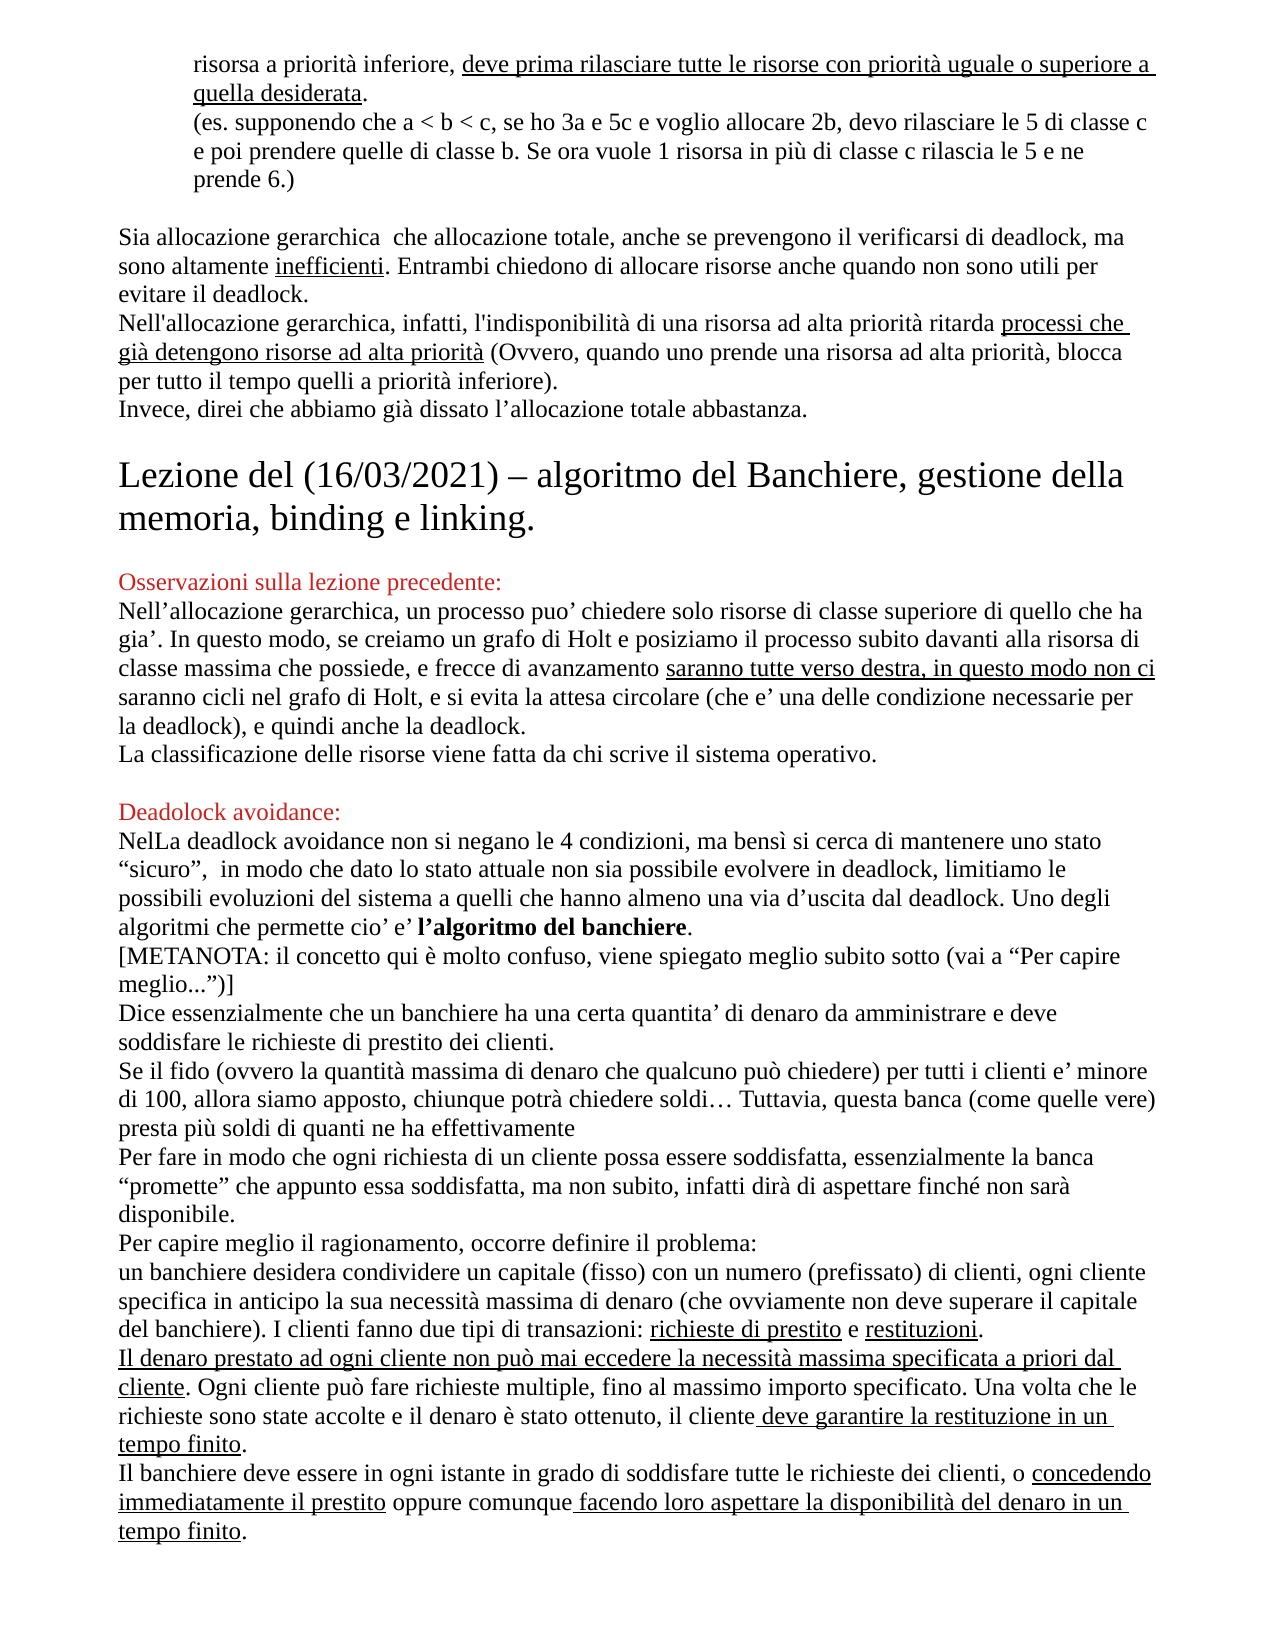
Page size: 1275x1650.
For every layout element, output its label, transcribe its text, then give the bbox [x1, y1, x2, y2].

list (es. supponendo che a < b < c, se ho 3a e 5c e voglio allocare 2b, devo rilasciare le 5 di classe c e poi prendere quelle di classe b. Se ora vuole 1 risorsa in più di classe c rilascia le 5 e ne prende 6.) [156, 107, 1157, 193]
text La classificazione delle risorse viene fatta da chi scrive il sistema operativo. [118, 739, 1157, 768]
text Il banchiere deve essere in ogni istante in grado di soddisfare tutte le richieste dei clienti, o concedendo immediatamente il prestito oppure comunque facendo loro aspettare la disponibilità del denaro in un tempo finito. [118, 1458, 1157, 1544]
text [METANOTA: il concetto qui è molto confuso, viene spiegato meglio subito sotto (vai a “Per capire meglio...”)] [118, 941, 1157, 998]
text Osservazioni sulla lezione precedente: [118, 567, 1157, 596]
text Nell’allocazione gerarchica, un processo puo’ chiedere solo risorse di classe superiore di quello che ha gia’. In questo modo, se creiamo un grafo di Holt e posiziamo il processo subito davanti alla risorsa di classe massima che possiede, e frecce di avanzamento saranno tutte verso destra, in questo modo non ci saranno cicli nel grafo di Holt, e si evita la attesa circolare (che e’ una delle condizione necessarie per la deadlock), e quindi anche la deadlock. [118, 596, 1157, 739]
text Se il fido (ovvero la quantità massima di denaro che qualcuno può chiedere) per tutti i clienti e’ minore di 100, allora siamo apposto, chiunque potrà chiedere soldi… Tuttavia, questa banca (come quelle vere) presta più soldi di quanti ne ha effettivamente [118, 1056, 1157, 1142]
text Sia allocazione gerarchica che allocazione totale, anche se prevengono il verificarsi di deadlock, ma sono altamente inefficienti. Entrambi chiedono di allocare risorse anche quando non sono utili per evitare il deadlock. [118, 222, 1157, 308]
text NelLa deadlock avoidance non si negano le 4 condizioni, ma bensì si cerca di mantenere uno stato “sicuro”, in modo che dato lo stato attuale non sia possibile evolvere in deadlock, limitiamo le possibili evoluzioni del sistema a quelli che hanno almeno una via d’uscita dal deadlock. Uno degli algoritmi che permette cio’ e’ l’algoritmo del banchiere. [118, 826, 1157, 941]
text Deadolock avoidance: [118, 797, 1157, 826]
text Per fare in modo che ogni richiesta di un cliente possa essere soddisfatta, essenzialmente la banca “promette” che appunto essa soddisfatta, ma non subito, infatti dirà di aspettare finché non sarà disponibile. [118, 1142, 1157, 1228]
text Lezione del (16/03/2021) – algoritmo del Banchiere, gestione della memoria, binding e linking. [118, 452, 1157, 538]
list risorsa a priorità inferiore, deve prima rilasciare tutte le risorse con priorità uguale o superiore a quella desiderata. [156, 49, 1157, 107]
text Invece, direi che abbiamo già dissato l’allocazione totale abbastanza. [118, 394, 1157, 423]
text Nell'allocazione gerarchica, infatti, l'indisponibilità di una risorsa ad alta priorità ritarda processi che già detengono risorse ad alta priorità (Ovvero, quando uno prende una risorsa ad alta priorità, blocca per tutto il tempo quelli a priorità inferiore). [118, 308, 1157, 394]
text Dice essenzialmente che un banchiere ha una certa quantita’ di denaro da amministrare e deve soddisfare le richieste di prestito dei clienti. [118, 998, 1157, 1056]
text Per capire meglio il ragionamento, occorre definire il problema: [118, 1228, 1157, 1257]
text Il denaro prestato ad ogni cliente non può mai eccedere la necessità massima specificata a priori dal cliente. Ogni cliente può fare richieste multiple, fino al massimo importo specificato. Una volta che le richieste sono state accolte e il denaro è stato ottenuto, il cliente deve garantire la restituzione in un tempo finito. [118, 1343, 1157, 1458]
text un banchiere desidera condividere un capitale (fisso) con un numero (prefissato) di clienti, ogni cliente specifica in anticipo la sua necessità massima di denaro (che ovviamente non deve superare il capitale del banchiere). I clienti fanno due tipi di transazioni: richieste di prestito e restituzioni. [118, 1257, 1157, 1343]
